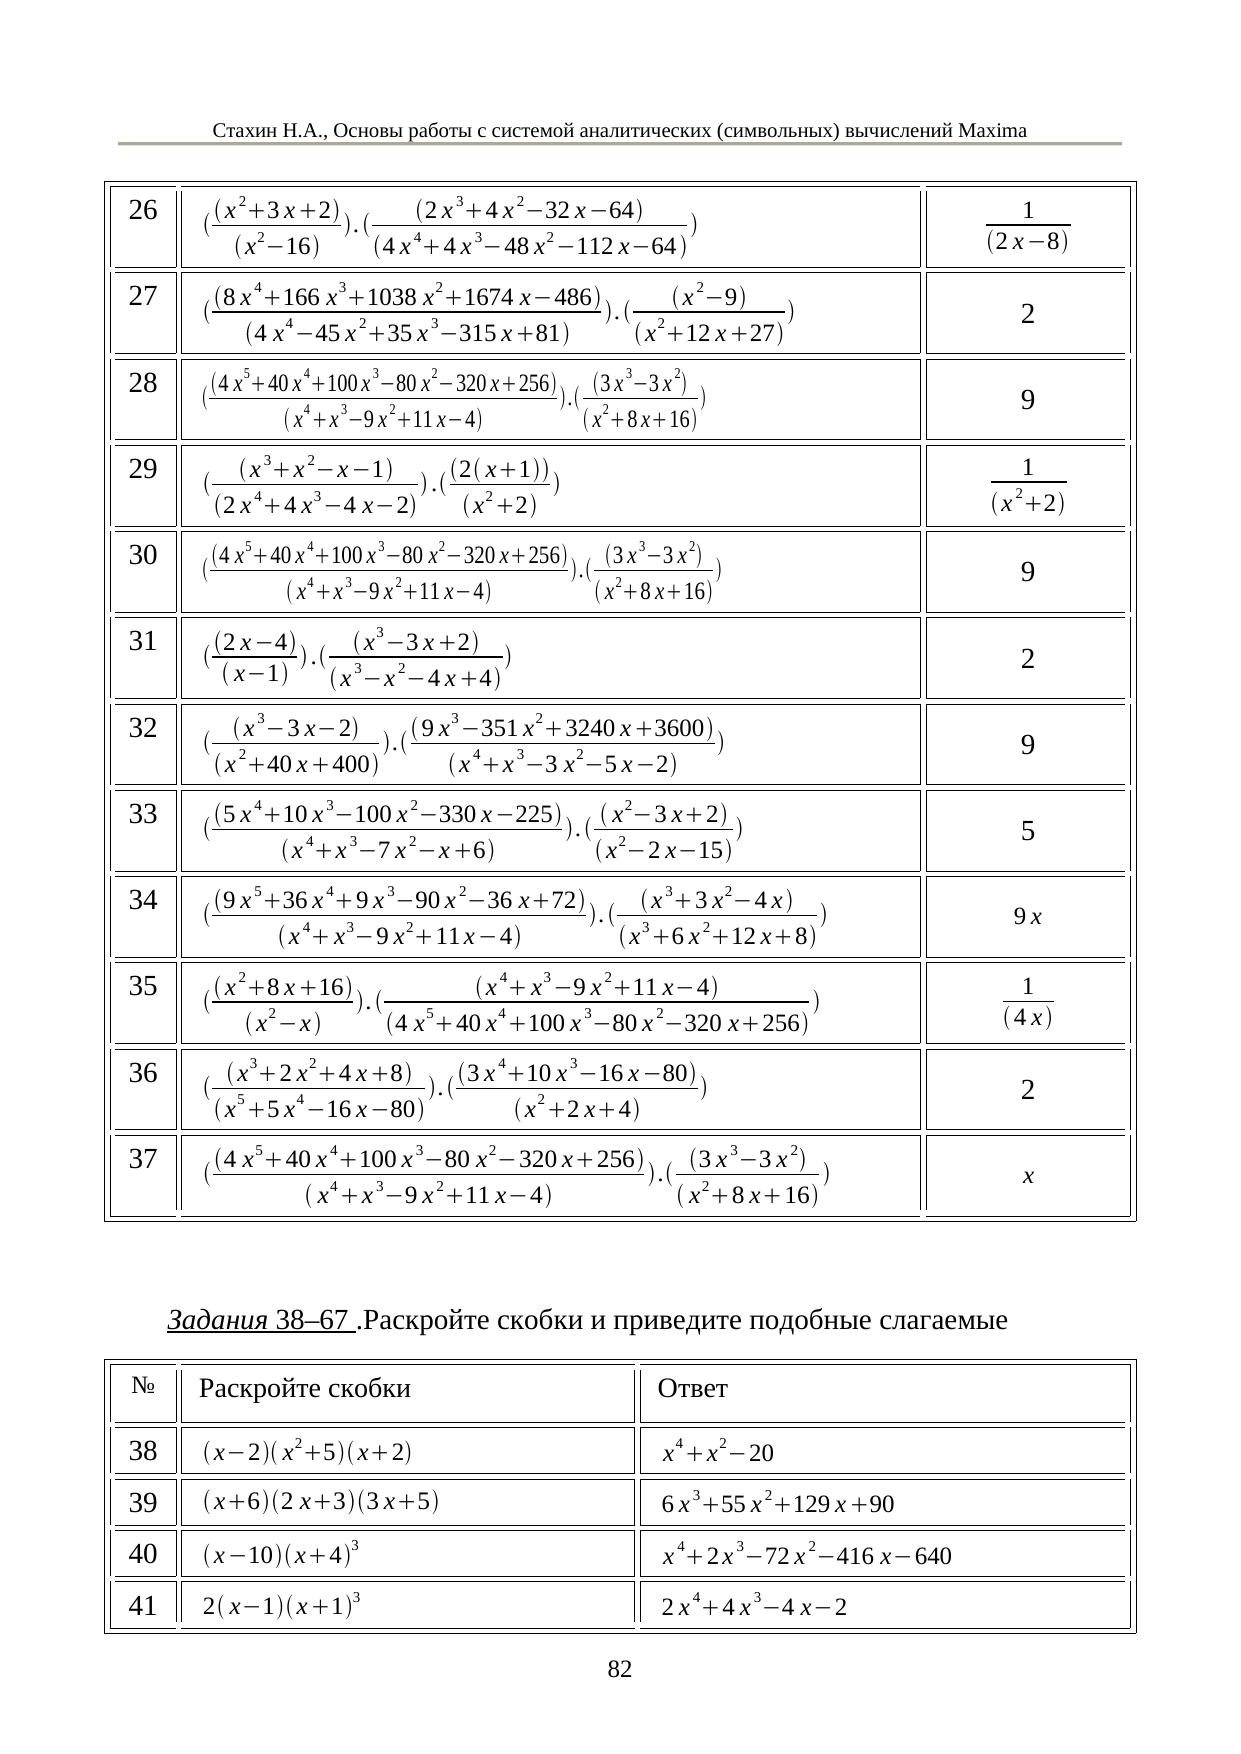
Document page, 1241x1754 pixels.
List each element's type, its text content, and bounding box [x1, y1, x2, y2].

table_cell [179, 353, 923, 439]
table_cell [637, 1525, 1133, 1576]
table_cell [923, 182, 1133, 267]
table_cell 9 [923, 353, 1133, 439]
table_cell [182, 618, 920, 698]
table_cell [179, 267, 923, 353]
table_cell 31 [107, 612, 178, 698]
table_cell [182, 1050, 920, 1129]
table_cell [182, 1480, 634, 1524]
table_cell [179, 957, 923, 1043]
table_cell 29 [107, 439, 178, 526]
table_header № [107, 1360, 178, 1422]
table_cell [179, 1525, 637, 1576]
table_cell [923, 1129, 1133, 1216]
table_cell [182, 705, 920, 784]
table_header Ответ [637, 1360, 1133, 1422]
table_cell 26 [107, 182, 178, 267]
table_cell 41 [107, 1576, 178, 1627]
table_cell [637, 1473, 1133, 1524]
table_cell [182, 1531, 634, 1576]
table_cell 9 [923, 526, 1133, 612]
table_cell [182, 360, 920, 439]
table_cell [179, 1576, 637, 1627]
table_cell 30 [107, 526, 178, 612]
table_cell [923, 957, 1133, 1043]
table_cell 9 [923, 698, 1133, 784]
table_cell 37 [107, 1129, 178, 1216]
table_cell [179, 182, 923, 267]
table_cell [179, 526, 923, 612]
table_cell 35 [107, 957, 178, 1043]
table_cell [179, 871, 923, 957]
table_cell 2 [923, 612, 1133, 698]
text Задания 38–67 .Раскройте скобки и приведите подобные слагаемые [118, 1302, 1122, 1335]
table_cell 5 [923, 784, 1133, 871]
table_cell 32 [107, 698, 178, 784]
table_cell [179, 439, 923, 526]
table_cell [179, 1043, 923, 1129]
table_cell 33 [107, 784, 178, 871]
table_cell 28 [107, 353, 178, 439]
table_cell [182, 877, 920, 957]
table_cell [637, 1422, 1133, 1473]
table_cell [179, 1129, 923, 1216]
table_cell [179, 1473, 637, 1524]
table_cell [179, 698, 923, 784]
table_cell [923, 871, 1133, 957]
table_cell [182, 791, 920, 871]
table_cell [182, 1428, 634, 1473]
table_header Раскройте скобки [179, 1360, 637, 1422]
table_cell [182, 532, 920, 612]
table_cell [637, 1576, 1133, 1627]
table_cell 27 [107, 267, 178, 353]
table_cell 39 [107, 1473, 178, 1524]
table_cell 34 [107, 871, 178, 957]
table_cell [182, 273, 920, 353]
table_cell [182, 963, 920, 1043]
table_cell 2 [923, 1043, 1133, 1129]
table_cell [179, 1422, 637, 1473]
table_cell 36 [107, 1043, 178, 1129]
table_cell [179, 784, 923, 871]
table_cell 40 [107, 1525, 178, 1576]
table_cell [923, 439, 1133, 526]
table_cell 38 [107, 1422, 178, 1473]
table_cell [179, 612, 923, 698]
table_cell 2 [923, 267, 1133, 353]
table_cell [182, 446, 920, 526]
